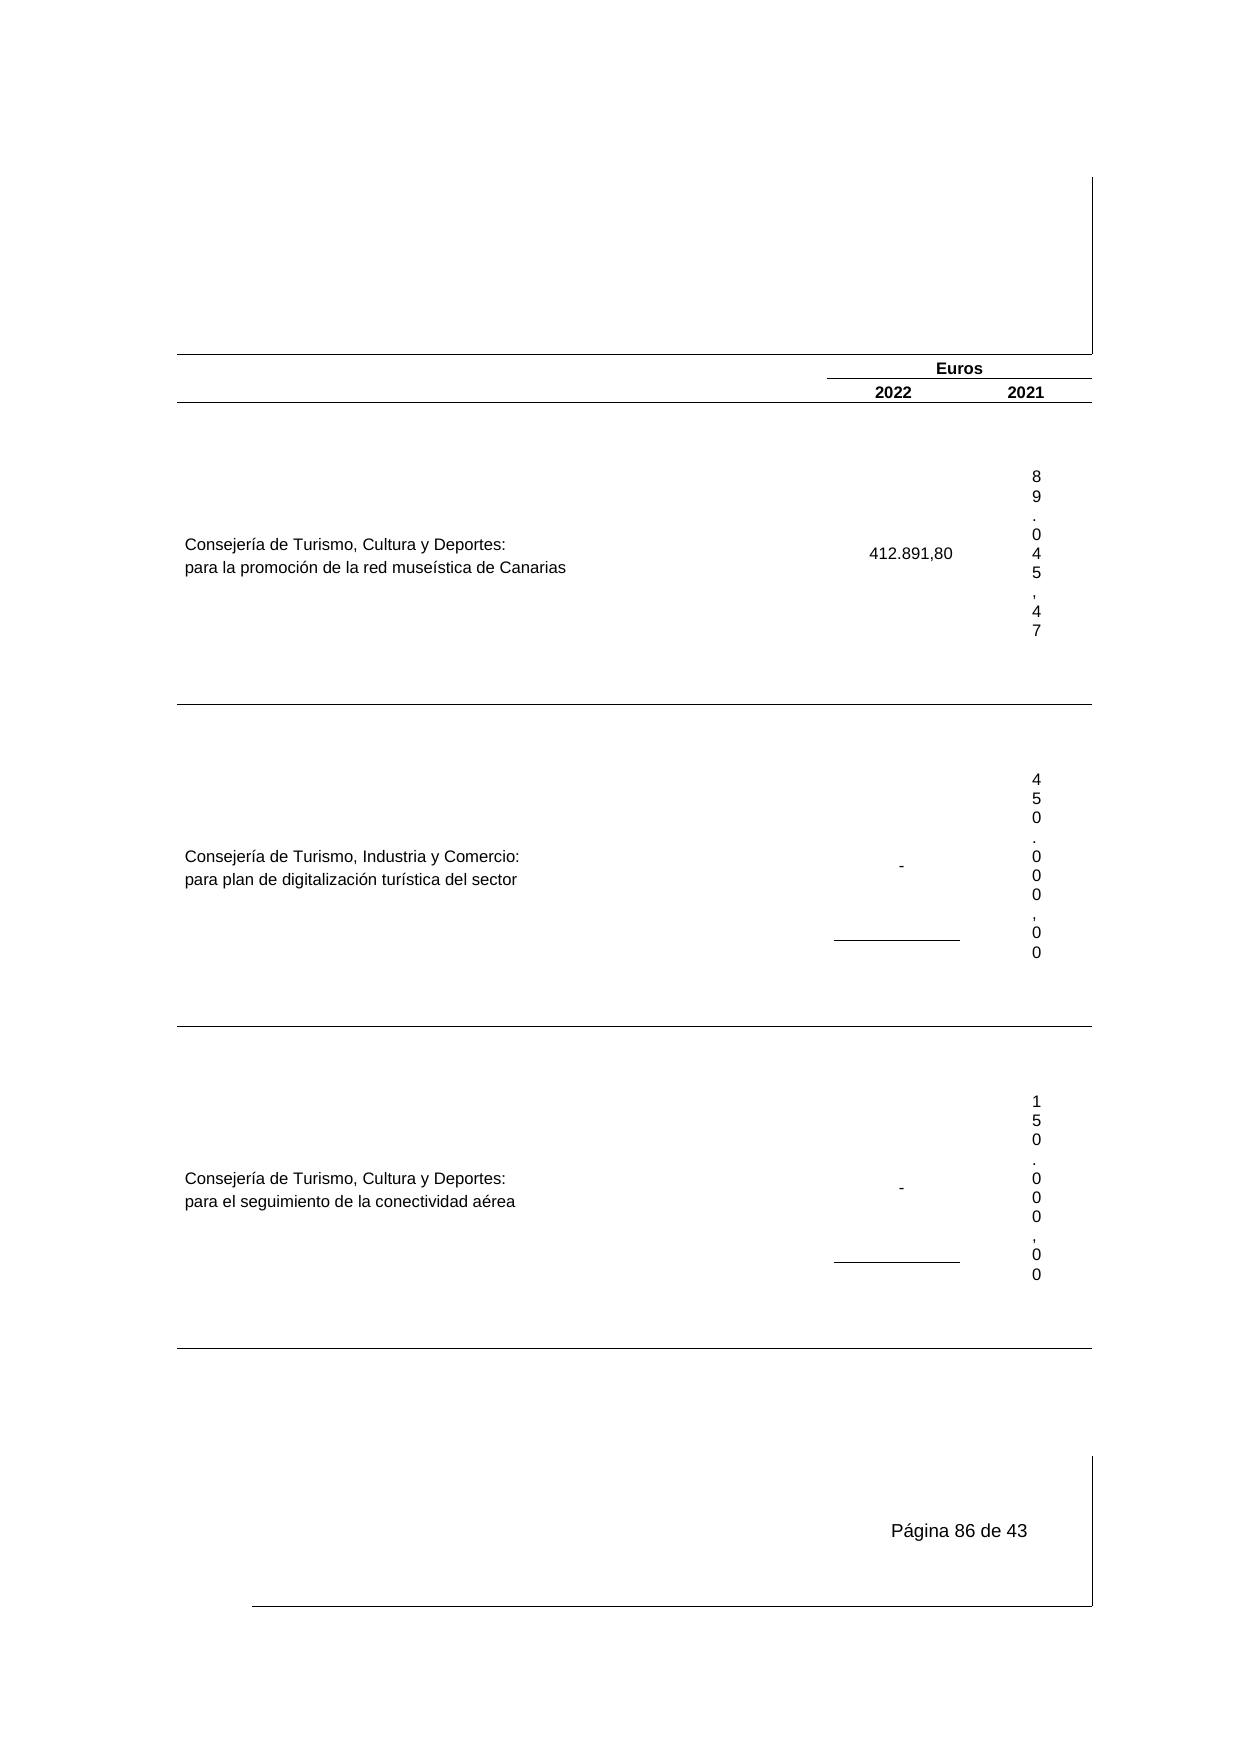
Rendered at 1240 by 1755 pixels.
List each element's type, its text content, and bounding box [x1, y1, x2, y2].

table_cell - [827, 705, 960, 1026]
table_cell Consejería de Turismo, Industria y Comercio: para plan de digitalización turística del sector [177, 705, 827, 1026]
table_cell Consejería de Turismo, Cultura y Deportes: para la promoción de la red museística de Canarias [177, 403, 827, 704]
table_header [177, 355, 827, 378]
table_cell - [827, 1027, 960, 1348]
table_cell 412.891,80 [827, 403, 960, 704]
table_header Euros [827, 355, 1092, 378]
table_cell [177, 378, 827, 402]
table_cell 2022 [827, 379, 960, 402]
table_cell Consejería de Turismo, Cultura y Deportes: para el seguimiento de la conectividad aérea [177, 1027, 827, 1348]
table_cell 150.000,00 [960, 1027, 1092, 1348]
table_cell 450.000,00 [960, 705, 1092, 1026]
table_cell 89.045,47 [960, 403, 1092, 704]
table_cell 2021 [960, 379, 1092, 402]
